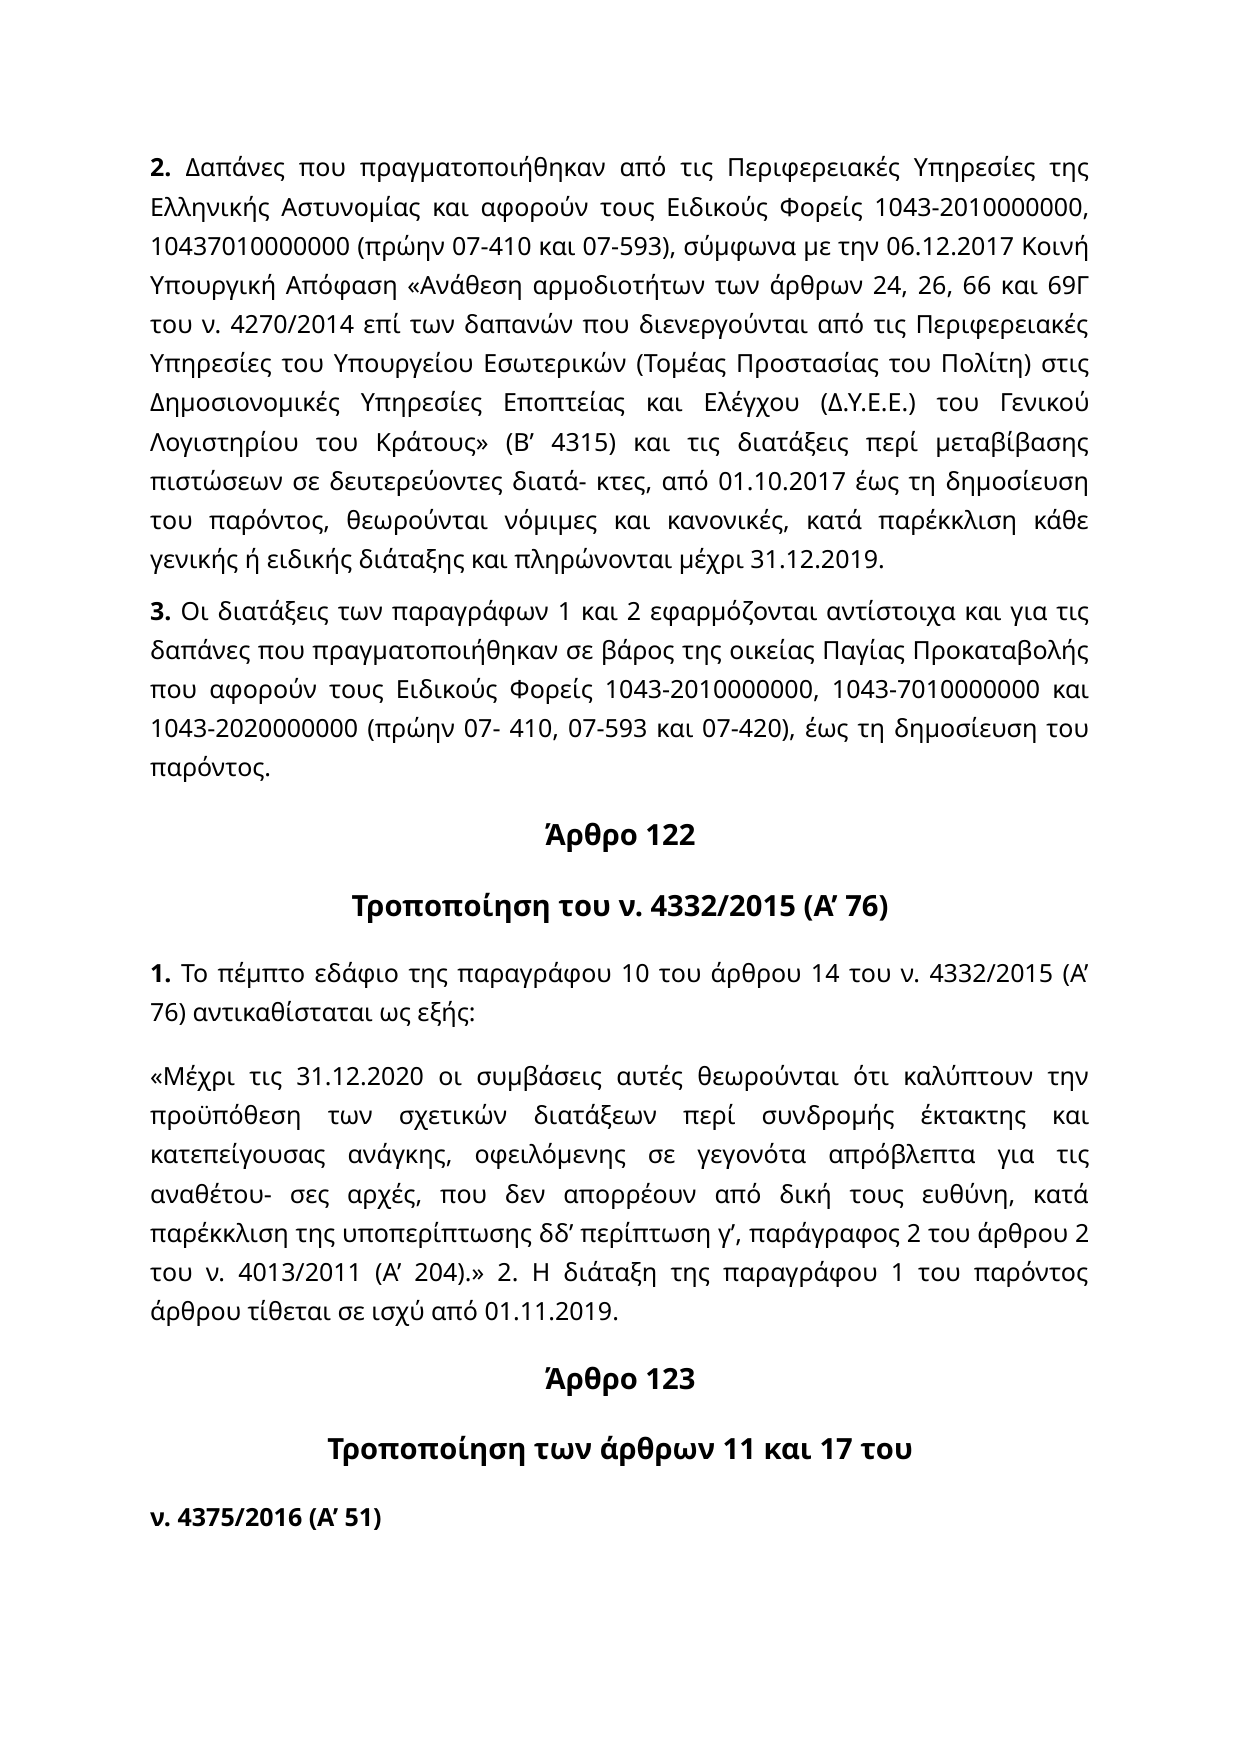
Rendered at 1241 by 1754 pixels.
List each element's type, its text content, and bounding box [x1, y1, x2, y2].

text «Μέχρι τις 31.12.2020 οι συμβάσεις αυτές θεωρούνται ότι καλύπτουν την προϋπόθεση των σχετικών διατάξεων περί συνδρομής έκτακτης και κατεπείγουσας ανάγκης, οφειλόμενης σε γεγονότα απρόβλεπτα για τις αναθέτου- σες αρχές, που δεν απορρέουν από δική τους ευθύνη, κατά παρέκκλιση της υποπερίπτωσης δδ’ περίπτωση γ’, παράγραφος 2 του άρθρου 2 του ν. 4013/2011 (Α’ 204).» 2. Η διάταξη της παραγράφου 1 του παρόντος άρθρου τίθεται σε ισχύ από 01.11.2019. [150, 1059, 1090, 1328]
text 1. Το πέμπτο εδάφιο της παραγράφου 10 του άρθρου 14 του ν. 4332/2015 (Α’ 76) αντικαθίσταται ως εξής: [150, 955, 1090, 1029]
text 3. Οι διατάξεις των παραγράφων 1 και 2 εφαρμόζονται αντίστοιχα και για τις δαπάνες που πραγματοποιήθηκαν σε βάρος της οικείας Παγίας Προκαταβολής που αφορούν τους Ειδικούς Φορείς 1043-2010000000, 1043-7010000000 και 1043-2020000000 (πρώην 07- 410, 07-593 και 07-420), έως τη δημοσίευση του παρόντος. [150, 593, 1090, 784]
text ν. 4375/2016 (Α’ 51) [150, 1499, 1090, 1533]
subtitle Τροποποίηση του ν. 4332/2015 (Α’ 76) [150, 885, 1090, 924]
text 2. Δαπάνες που πραγματοποιήθηκαν από τις Περιφερειακές Υπηρεσίες της Ελληνικής Αστυνομίας και αφορούν τους Ειδικούς Φορείς 1043-2010000000, 10437010000000 (πρώην 07-410 και 07-593), σύμφωνα με την 06.12.2017 Κοινή Υπουργική Απόφαση «Ανάθεση αρμοδιοτήτων των άρθρων 24, 26, 66 και 69Γ του ν. 4270/2014 επί των δαπανών που διενεργούνται από τις Περιφερειακές Υπηρεσίες του Υπουργείου Εσωτερικών (Τομέας Προστασίας του Πολίτη) στις Δημοσιονομικές Υπηρεσίες Εποπτείας και Ελέγχου (Δ.Υ.Ε.Ε.) του Γενικού Λογιστηρίου του Κράτους» (Β’ 4315) και τις διατάξεις περί μεταβίβασης πιστώσεων σε δευτερεύοντες διατά- κτες, από 01.10.2017 έως τη δημοσίευση του παρόντος, θεωρούνται νόμιμες και κανονικές, κατά παρέκκλιση κάθε γενικής ή ειδικής διάταξης και πληρώνονται μέχρι 31.12.2019. [150, 150, 1090, 576]
subtitle Άρθρο 123 [150, 1358, 1090, 1398]
subtitle Τροποποίηση των άρθρων 11 και 17 του [150, 1428, 1090, 1468]
subtitle Άρθρο 122 [150, 814, 1090, 854]
